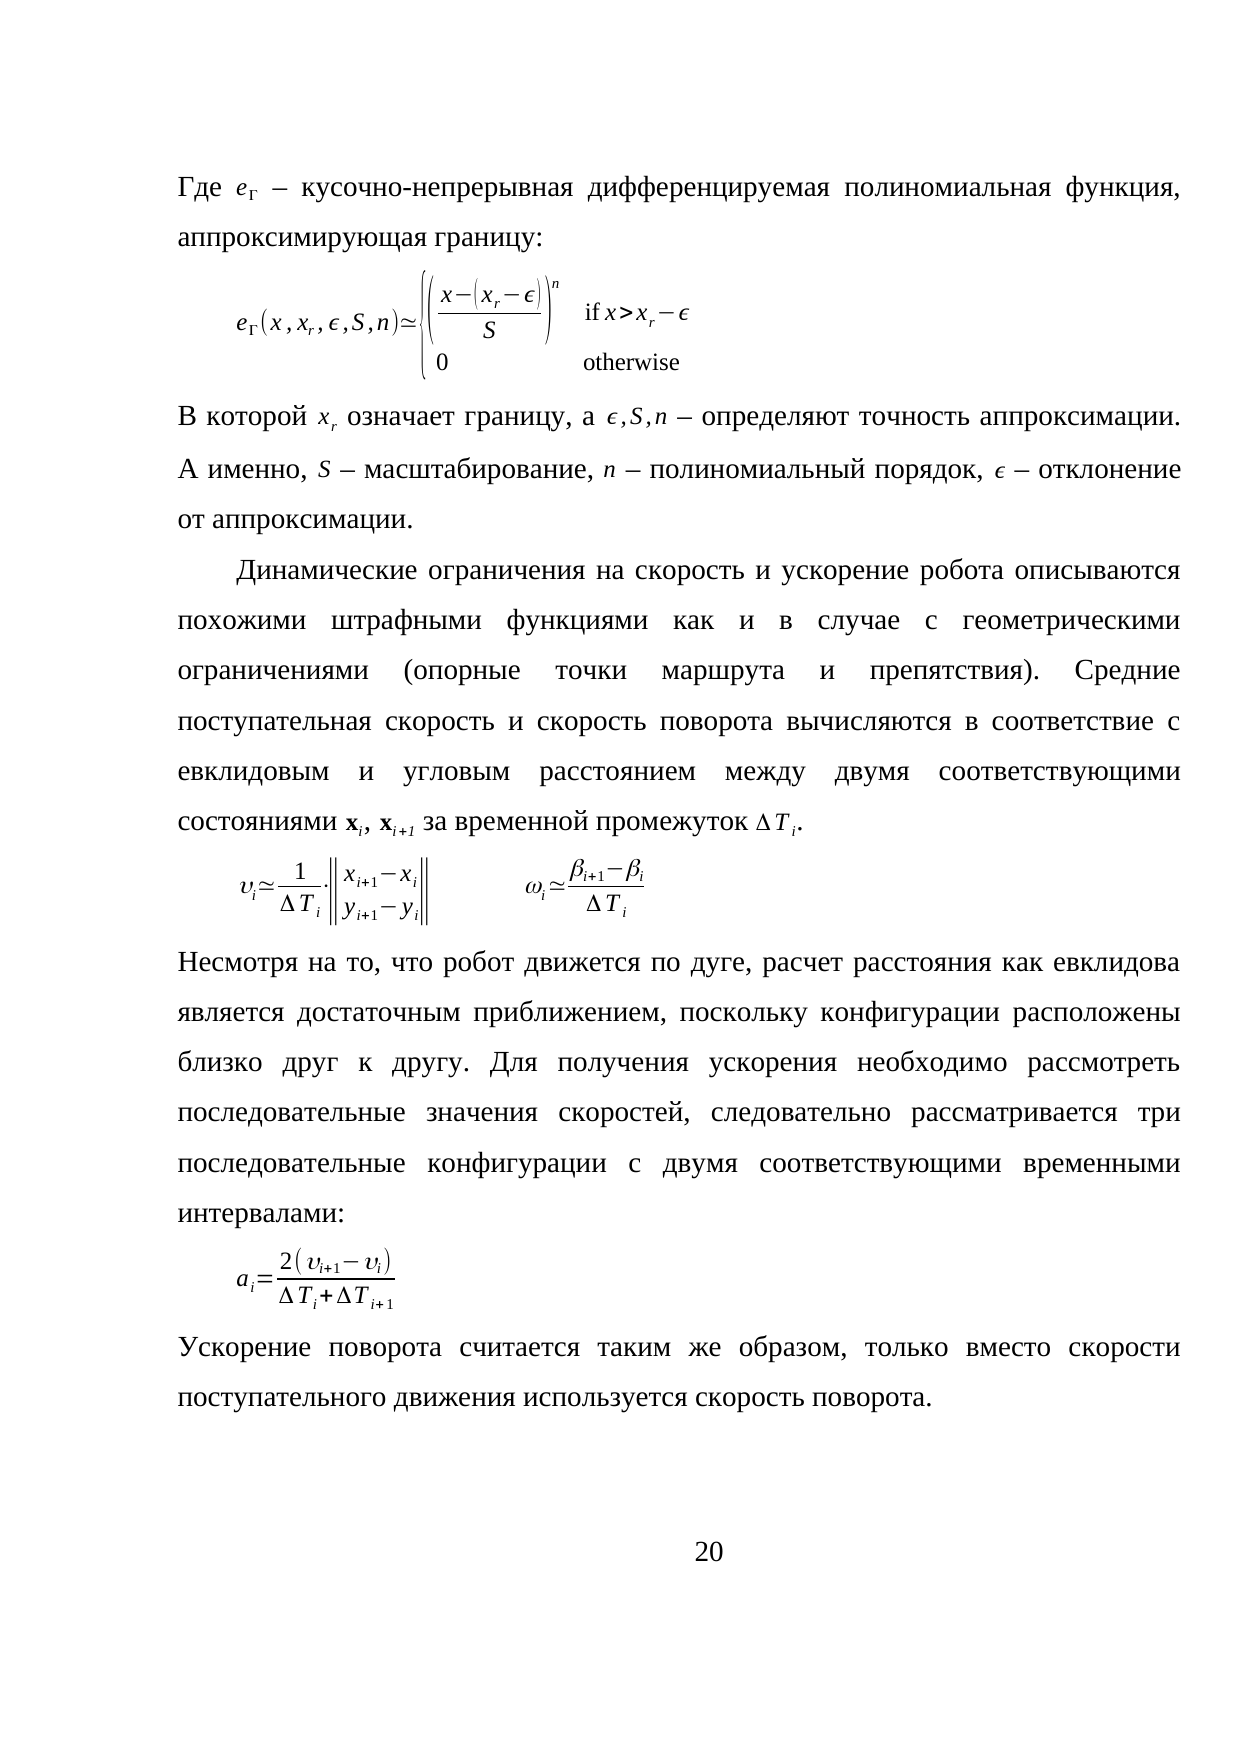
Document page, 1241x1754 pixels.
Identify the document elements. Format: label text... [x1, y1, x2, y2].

text Где – кусочно-непрерывная дифференцируемая полиномиальная функция, аппроксимирующая границу: [177, 169, 1181, 253]
text Динамические ограничения на скорость и ускорение робота описываются похожими штрафными функциями как и в случае с геометрическими ограничениями (опорные точки маршрута и препятствия). Средние поступательная скорость и скорость поворота вычисляются в соответствие с евклидовым и угловым расстоянием между двумя соответствующими состояниями , за временной промежуток . [177, 552, 1181, 840]
text Ускорение поворота считается таким же образом, только вместо скорости поступательного движения используется скорость поворота. [177, 1329, 1181, 1413]
text Несмотря на то, что робот движется по дуге, расчет расстояния как евклидова является достаточным приближением, поскольку конфигурации расположены близко друг к другу. Для получения ускорения необходимо рассмотреть последовательные значения скоростей, следовательно рассматривается три последовательные конфигурации с двумя соответствующими временными интервалами: [177, 944, 1181, 1229]
text В которой означает границу, а – определяют точность аппроксимации. А именно, – масштабирование, – полиномиальный порядок, – отклонение от аппроксимации. [177, 398, 1181, 535]
